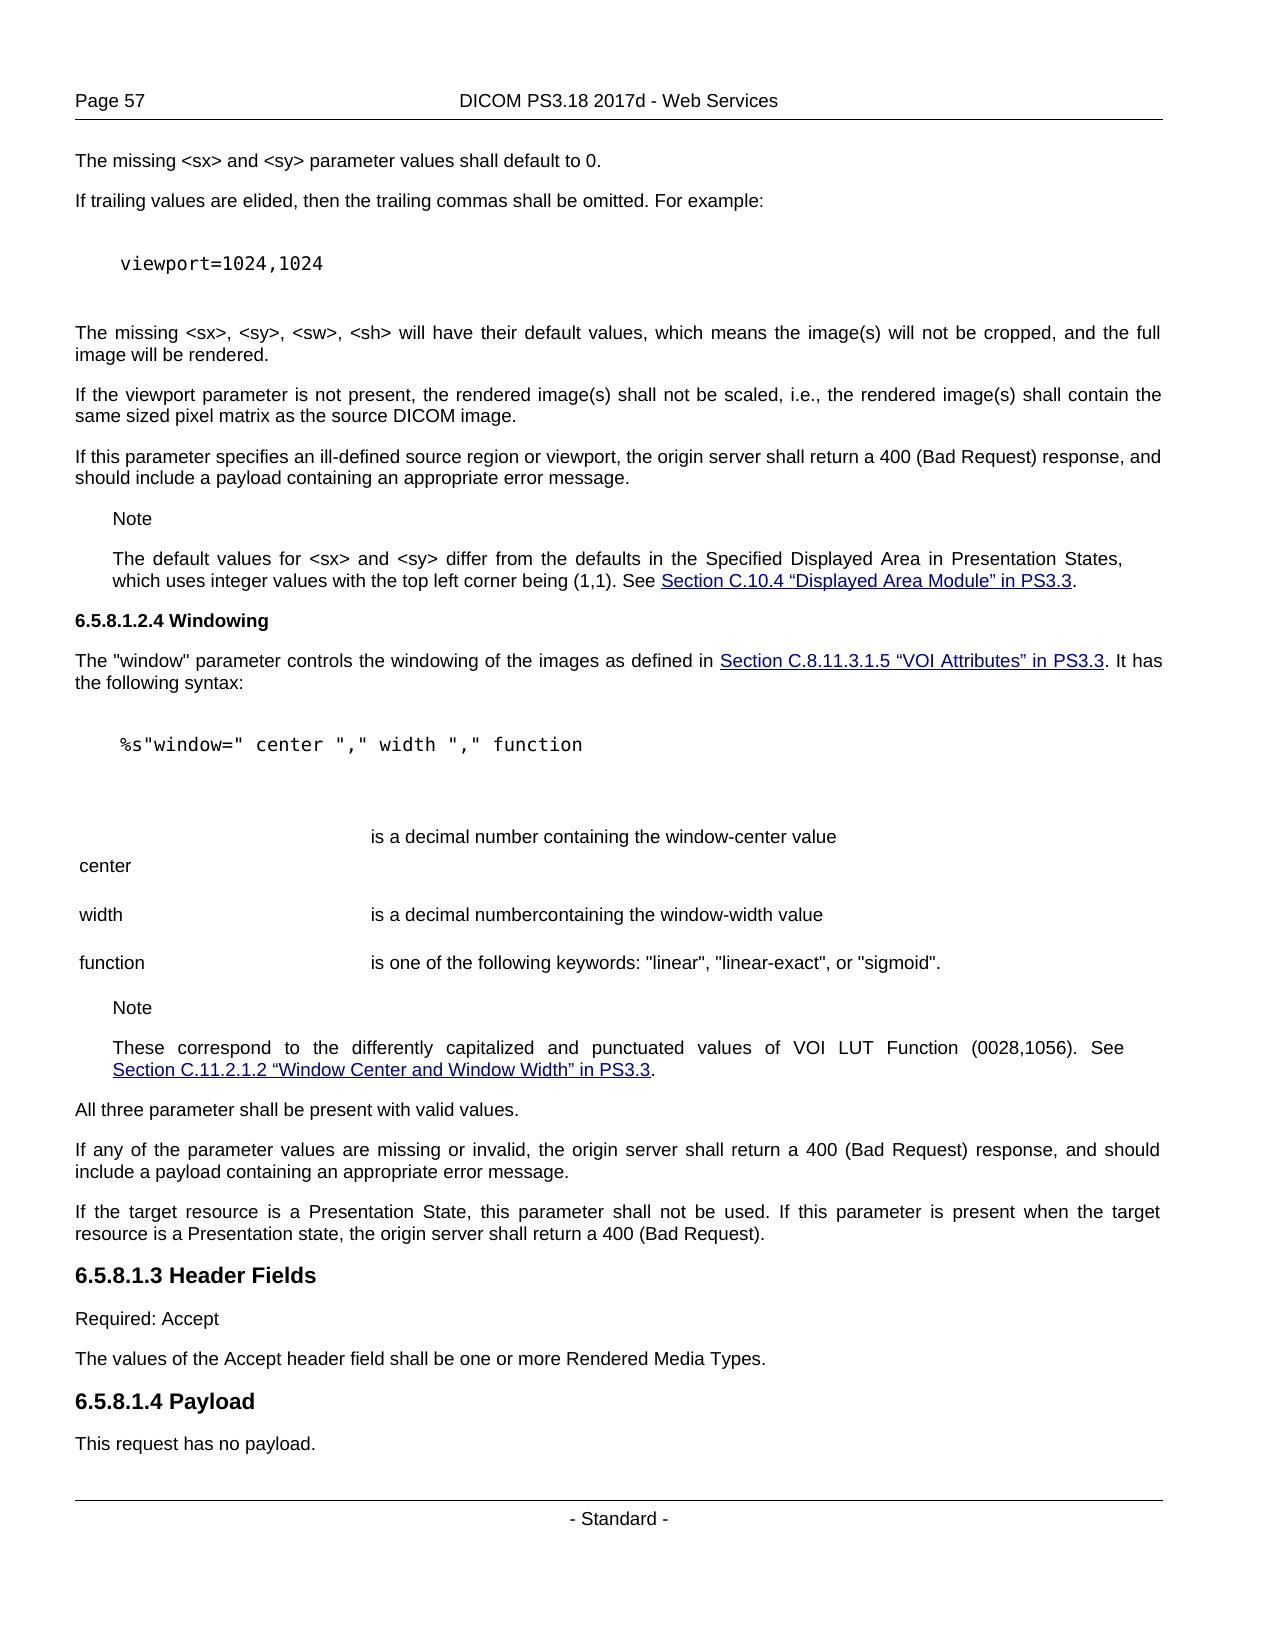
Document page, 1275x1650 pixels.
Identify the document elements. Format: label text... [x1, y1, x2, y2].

text The "window" parameter controls the windowing of the images as defined in Section C.8.11.3.1.5 “VOI Attributes” in PS3.3. It has the following syntax: [75, 650, 1162, 693]
text The missing <sx>, <sy>, <sw>, <sh> will have their default values, which means the image(s) will not be cropped, and the full image will be rendered. [75, 322, 1162, 365]
text viewport=1024,1024 [75, 231, 1162, 303]
text Note [112, 507, 1125, 529]
text If trailing values are elided, then the trailing commas shall be omitted. For example: [75, 190, 1162, 212]
text 6.5.8.1.4 Payload [75, 1388, 1162, 1414]
table_header is a decimal number containing the window-center value [366, 803, 1162, 881]
text The default values for <sx> and <sy> differ from the defaults in the Specified Displayed Area in Presentation States, which uses integer values with the top left corner being (1,1). See Section C.10.4 “Displayed Area Module” in PS3.3. [112, 548, 1125, 591]
text If any of the parameter values are missing or invalid, the origin server shall return a 400 (Bad Request) response, and should include a payload containing an appropriate error message. [75, 1139, 1162, 1182]
text The missing <sx> and <sy> parameter values shall default to 0. [75, 150, 1162, 172]
text 6.5.8.1.3 Header Fields [75, 1263, 1162, 1289]
text Note [112, 997, 1125, 1018]
text These correspond to the differently capitalized and punctuated values of VOI LUT Function (0028,1056). See Section C.11.2.1.2 “Window Center and Window Width” in PS3.3. [112, 1037, 1125, 1080]
table_cell function [75, 929, 366, 978]
text 6.5.8.1.2.4 Windowing [75, 610, 1162, 631]
table_cell width [75, 881, 366, 929]
text This request has no payload. [75, 1433, 1162, 1454]
table_cell is a decimal numbercontaining the window-width value [366, 881, 1162, 929]
text If this parameter specifies an ill-defined source region or viewport, the origin server shall return a 400 (Bad Request) response, and should include a payload containing an appropriate error message. [75, 446, 1162, 489]
text Required: Accept [75, 1307, 1162, 1329]
table_cell is one of the following keywords: "linear", "linear-exact", or "sigmoid". [366, 929, 1162, 978]
text If the target resource is a Presentation State, this parameter shall not be used. If this parameter is present when the target resource is a Presentation state, the origin server shall return a 400 (Bad Request). [75, 1201, 1162, 1244]
text %s"window=" center "," width "," function [75, 712, 1162, 784]
text If the viewport parameter is not present, the rendered image(s) shall not be scaled, i.e., the rendered image(s) shall contain the same sized pixel matrix as the source DICOM image. [75, 384, 1162, 427]
table_header center [75, 803, 366, 881]
text All three parameter shall be present with valid values. [75, 1099, 1162, 1120]
text The values of the Accept header field shall be one or more Rendered Media Types. [75, 1348, 1162, 1369]
